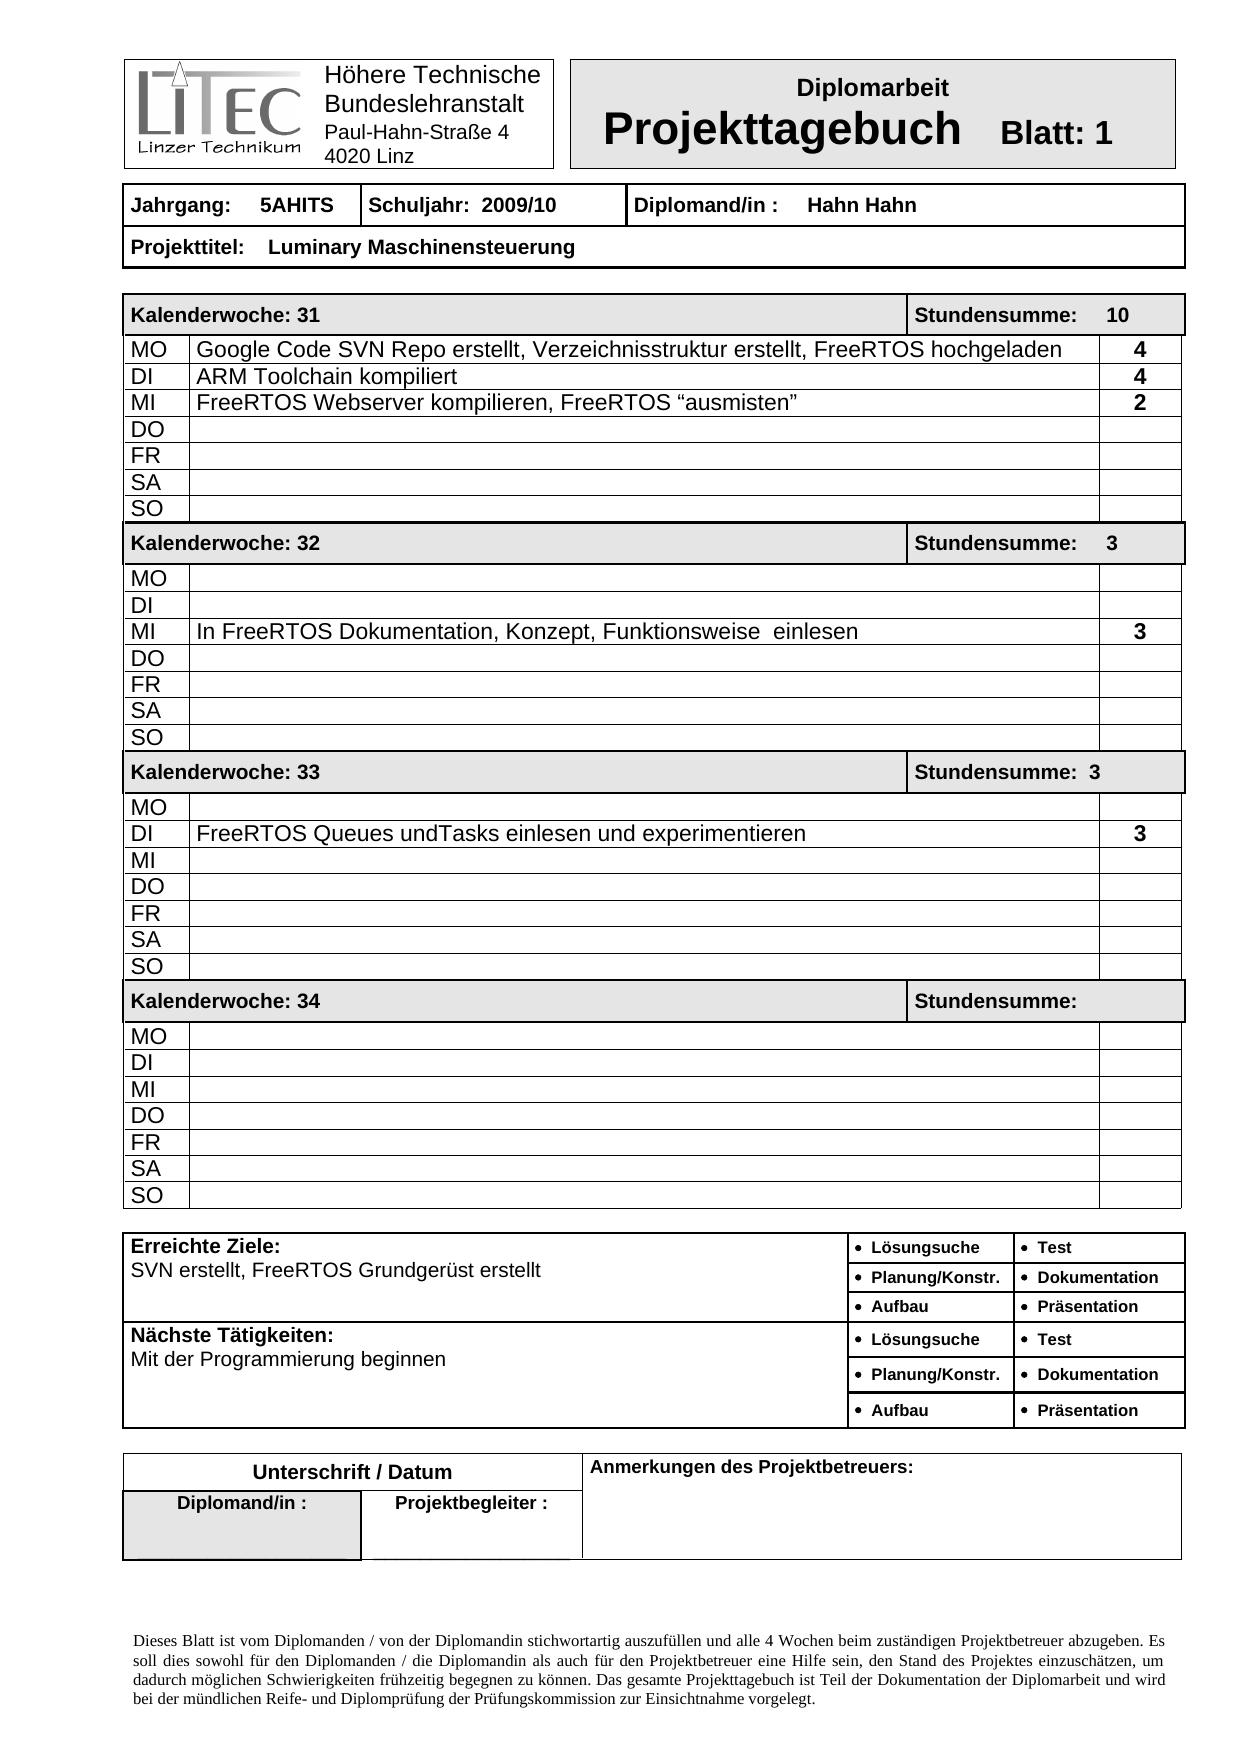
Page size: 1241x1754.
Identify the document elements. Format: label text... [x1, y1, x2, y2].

table_header  Test [1015, 1234, 1184, 1262]
table_cell  Lösungsuche [849, 1323, 1013, 1356]
table_cell [190, 954, 1099, 979]
table_cell MI [124, 618, 189, 644]
table_cell [190, 1130, 1099, 1155]
table_cell [190, 417, 1099, 442]
table_cell [190, 496, 1099, 521]
table_cell [1100, 565, 1181, 591]
table_cell  Planung/Konstr. [849, 1264, 1013, 1291]
table_cell SA [124, 697, 189, 724]
table_cell [1100, 794, 1181, 820]
table_cell [190, 698, 1099, 724]
table_cell FR [124, 900, 189, 926]
table_cell 3 [1100, 619, 1181, 644]
table_cell [190, 645, 1099, 671]
table_cell [190, 1077, 1099, 1102]
table_cell [190, 794, 1099, 820]
table_cell SO [124, 495, 189, 521]
table_cell [1100, 901, 1181, 926]
table_cell SO [124, 724, 189, 750]
table_cell [190, 725, 1099, 750]
table_cell [1100, 417, 1181, 442]
table_cell 2 [1100, 390, 1181, 416]
table_cell  Dokumentation [1015, 1358, 1184, 1391]
table_cell [190, 1182, 1099, 1208]
table_cell Projektbegleiter : _________________ [362, 1491, 582, 1559]
table_cell [1100, 592, 1181, 618]
table_cell [1100, 1023, 1181, 1049]
table_cell [190, 848, 1099, 873]
table_header Kalenderwoche: 31 [124, 295, 906, 334]
table_cell  Planung/Konstr. [849, 1358, 1013, 1391]
table_cell [1100, 1156, 1181, 1181]
table_cell  Präsentation [1015, 1293, 1184, 1321]
table_cell FR [124, 1129, 189, 1155]
table_cell ARM Toolchain kompiliert [190, 364, 1099, 389]
table_cell [1100, 954, 1181, 979]
table_cell MI [124, 389, 189, 416]
table_cell  Test [1015, 1323, 1184, 1356]
table_cell MI [124, 1076, 189, 1102]
table_cell MO [124, 334, 189, 363]
table_cell [190, 927, 1099, 953]
table_cell  Aufbau [849, 1394, 1013, 1427]
table_cell  Dokumentation [1015, 1264, 1184, 1291]
table_cell [1100, 645, 1181, 671]
table_cell MO [124, 1021, 189, 1049]
table_cell [1100, 848, 1181, 873]
table_cell In FreeRTOS Dokumentation, Konzept, Funktionsweise einlesen [190, 619, 1099, 644]
table_cell [190, 901, 1099, 926]
table_cell [190, 1103, 1099, 1128]
table_cell [190, 672, 1099, 697]
table_header Anmerkungen des Projektbetreuers: [582, 1454, 1181, 1559]
table_cell Kalenderwoche: 32 [124, 521, 906, 563]
table_cell DO [124, 873, 189, 900]
table_cell [1100, 672, 1181, 697]
table_cell 4 [1100, 364, 1181, 389]
table_cell DO [124, 416, 189, 442]
table_cell [1100, 874, 1181, 900]
table_cell [190, 565, 1099, 591]
table_cell [1100, 1130, 1181, 1155]
table_cell [190, 1050, 1099, 1076]
table_cell Stundensumme: [908, 981, 1184, 1021]
table_cell [1100, 725, 1181, 750]
table_cell DI [124, 363, 189, 389]
table_cell [1100, 1050, 1181, 1076]
table_cell DI [124, 591, 189, 618]
table_cell Stundensumme: 3 [908, 524, 1184, 563]
table_header Schuljahr: 2009/10 [362, 185, 625, 225]
table_cell SA [124, 469, 189, 495]
table_cell [1100, 1103, 1181, 1128]
table_cell [1100, 698, 1181, 724]
table_cell [190, 592, 1099, 618]
table_cell [190, 443, 1099, 468]
table_cell [1100, 470, 1181, 495]
table_cell MI [124, 847, 189, 873]
table_cell FR [124, 442, 189, 468]
table_cell Kalenderwoche: 34 [124, 979, 906, 1021]
table_cell  Präsentation [1015, 1394, 1184, 1427]
table_header Stundensumme: 10 [908, 295, 1184, 334]
table_cell Kalenderwoche: 33 [124, 750, 906, 792]
table_cell [190, 470, 1099, 495]
table_header Jahrgang: 5AHITS [124, 185, 360, 225]
table_header Diplomand/in : Hahn Hahn [628, 185, 1184, 225]
table_cell [1100, 1182, 1181, 1208]
table_cell MO [124, 563, 189, 591]
table_cell SA [124, 1155, 189, 1181]
table_cell [1100, 496, 1181, 521]
table_cell  Aufbau [849, 1293, 1013, 1321]
table_cell [1100, 927, 1181, 953]
table_cell [1100, 1077, 1181, 1102]
table_cell Diplomand/in : __________________ [124, 1492, 360, 1559]
table_cell [1100, 443, 1181, 468]
table_cell DI [124, 820, 189, 847]
table_cell SO [124, 953, 189, 979]
table_cell Google Code SVN Repo erstellt, Verzeichnisstruktur erstellt, FreeRTOS hochgeladen [190, 336, 1099, 363]
table_cell 4 [1100, 336, 1181, 363]
table_cell Stundensumme: 3 [908, 752, 1184, 792]
table_cell SA [124, 926, 189, 953]
table_cell Projekttitel: Luminary Maschinensteuerung [124, 227, 1184, 266]
table_cell MO [124, 792, 189, 820]
table_cell [190, 874, 1099, 900]
table_header  Lösungsuche [849, 1234, 1013, 1262]
table_cell FreeRTOS Webserver kompilieren, FreeRTOS “ausmisten” [190, 390, 1099, 416]
table_header Unterschrift / Datum [124, 1454, 582, 1489]
table_header Erreichte Ziele: SVN erstellt, FreeRTOS Grundgerüst erstellt [124, 1234, 847, 1321]
table_cell SO [124, 1181, 189, 1208]
table_cell [190, 1156, 1099, 1181]
table_cell Nächste Tätigkeiten: Mit der Programmierung beginnen [124, 1323, 847, 1427]
table_cell DI [124, 1049, 189, 1076]
table_cell DO [124, 1102, 189, 1128]
table_cell [190, 1023, 1099, 1049]
table_cell FreeRTOS Queues undTasks einlesen und experimentieren [190, 821, 1099, 847]
table_cell 3 [1100, 821, 1181, 847]
table_cell DO [124, 644, 189, 671]
table_cell FR [124, 671, 189, 697]
